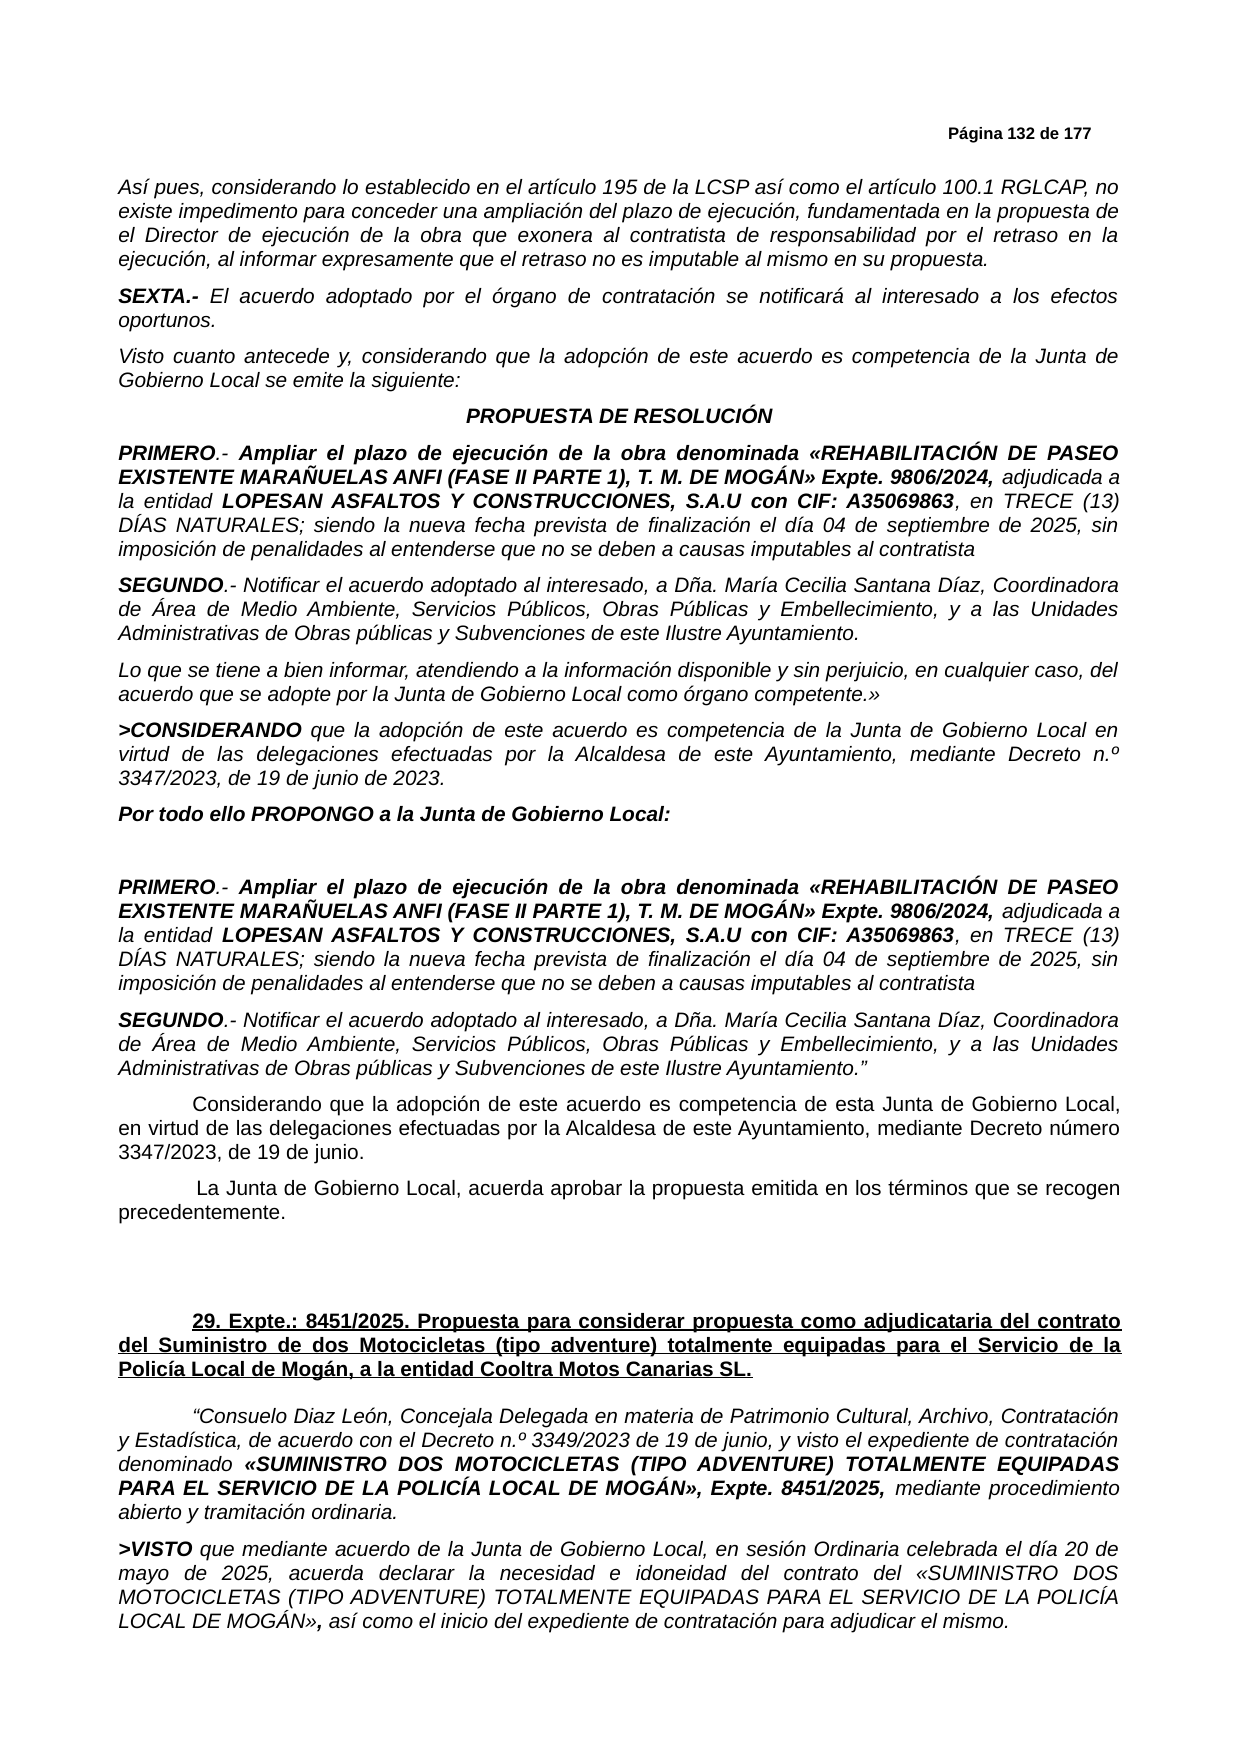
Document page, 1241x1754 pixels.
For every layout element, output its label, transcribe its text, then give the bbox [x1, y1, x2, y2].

text PRIMERO.- Ampliar el plazo de ejecución de la obra denominada «REHABILITACIÓN DE PASEO EXISTENTE MARAÑUELAS ANFI (FASE II PARTE 1), T. M. DE MOGÁN» Expte. 9806/2024, adjudicada a la entidad LOPESAN ASFALTOS Y CONSTRUCCIONES, S.A.U con CIF: A35069863, en TRECE (13) DÍAS NATURALES; siendo la nueva fecha prevista de finalización el día 04 de septiembre de 2025, sin imposición de penalidades al entenderse que no se deben a causas imputables al contratista [118, 441, 1122, 561]
text >CONSIDERANDO que la adopción de este acuerdo es competencia de la Junta de Gobierno Local en virtud de las delegaciones efectuadas por la Alcaldesa de este Ayuntamiento, mediante Decreto n.º 3347/2023, de 19 de junio de 2023. [118, 718, 1122, 790]
text Por todo ello PROPONGO a la Junta de Gobierno Local: [118, 802, 1122, 826]
text 29. Expte.: 8451/2025. Propuesta para considerar propuesta como adjudicataria del contrato del Suministro de dos Motocicletas (tipo adventure) totalmente equipadas para el Servicio de la [118, 1308, 1122, 1353]
text Lo que se tiene a bien informar, atendiendo a la información disponible y sin perjuicio, en cualquier caso, del acuerdo que se adopte por la Junta de Gobierno Local como órgano competente.» [118, 657, 1122, 705]
text La Junta de Gobierno Local, acuerda aprobar la propuesta emitida en los términos que se recogen precedentemente. [118, 1176, 1122, 1224]
text SEXTA.- El acuerdo adoptado por el órgano de contratación se notificará al interesado a los efectos oportunos. [118, 283, 1122, 331]
text Policía Local de Mogán, a la entidad Cooltra Motos Canarias SL. [118, 1354, 1122, 1380]
text Visto cuanto antecede y, considerando que la adopción de este acuerdo es competencia de la Junta de Gobierno Local se emite la siguiente: [118, 344, 1122, 392]
text Así pues, considerando lo establecido en el artículo 195 de la LCSP así como el artículo 100.1 RGLCAP, no existe impedimento para conceder una ampliación del plazo de ejecución, fundamentada en la propuesta de el Director de ejecución de la obra que exonera al contratista de responsabilidad por el retraso en la ejecución, al informar expresamente que el retraso no es imputable al mismo en su propuesta. [118, 175, 1122, 271]
text PROPUESTA DE RESOLUCIÓN [118, 404, 1122, 428]
text Considerando que la adopción de este acuerdo es competencia de esta Junta de Gobierno Local, en virtud de las delegaciones efectuadas por la Alcaldesa de este Ayuntamiento, mediante Decreto número 3347/2023, de 19 de junio. [118, 1092, 1122, 1164]
text PRIMERO.- Ampliar el plazo de ejecución de la obra denominada «REHABILITACIÓN DE PASEO EXISTENTE MARAÑUELAS ANFI (FASE II PARTE 1), T. M. DE MOGÁN» Expte. 9806/2024, adjudicada a la entidad LOPESAN ASFALTOS Y CONSTRUCCIONES, S.A.U con CIF: A35069863, en TRECE (13) DÍAS NATURALES; siendo la nueva fecha prevista de finalización el día 04 de septiembre de 2025, sin imposición de penalidades al entenderse que no se deben a causas imputables al contratista [118, 875, 1122, 995]
text SEGUNDO.- Notificar el acuerdo adoptado al interesado, a Dña. María Cecilia Santana Díaz, Coordinadora de Área de Medio Ambiente, Servicios Públicos, Obras Públicas y Embellecimiento, y a las Unidades Administrativas de Obras públicas y Subvenciones de este Ilustre Ayuntamiento. [118, 573, 1122, 645]
text SEGUNDO.- Notificar el acuerdo adoptado al interesado, a Dña. María Cecilia Santana Díaz, Coordinadora de Área de Medio Ambiente, Servicios Públicos, Obras Públicas y Embellecimiento, y a las Unidades Administrativas de Obras públicas y Subvenciones de este Ilustre Ayuntamiento.” [118, 1007, 1122, 1079]
text “Consuelo Diaz León, Concejala Delegada en materia de Patrimonio Cultural, Archivo, Contratación y Estadística, de acuerdo con el Decreto n.º 3349/2023 de 19 de junio, y visto el expediente de contratación denominado «SUMINISTRO DOS MOTOCICLETAS (TIPO ADVENTURE) TOTALMENTE EQUIPADAS PARA EL SERVICIO DE LA POLICÍA LOCAL DE MOGÁN», Expte. 8451/2025, mediante procedimiento abierto y tramitación ordinaria. [118, 1404, 1122, 1524]
text >VISTO que mediante acuerdo de la Junta de Gobierno Local, en sesión Ordinaria celebrada el día 20 de mayo de 2025, acuerda declarar la necesidad e idoneidad del contrato del «SUMINISTRO DOS MOTOCICLETAS (TIPO ADVENTURE) TOTALMENTE EQUIPADAS PARA EL SERVICIO DE LA POLICÍA LOCAL DE MOGÁN», así como el inicio del expediente de contratación para adjudicar el mismo. [118, 1537, 1122, 1632]
